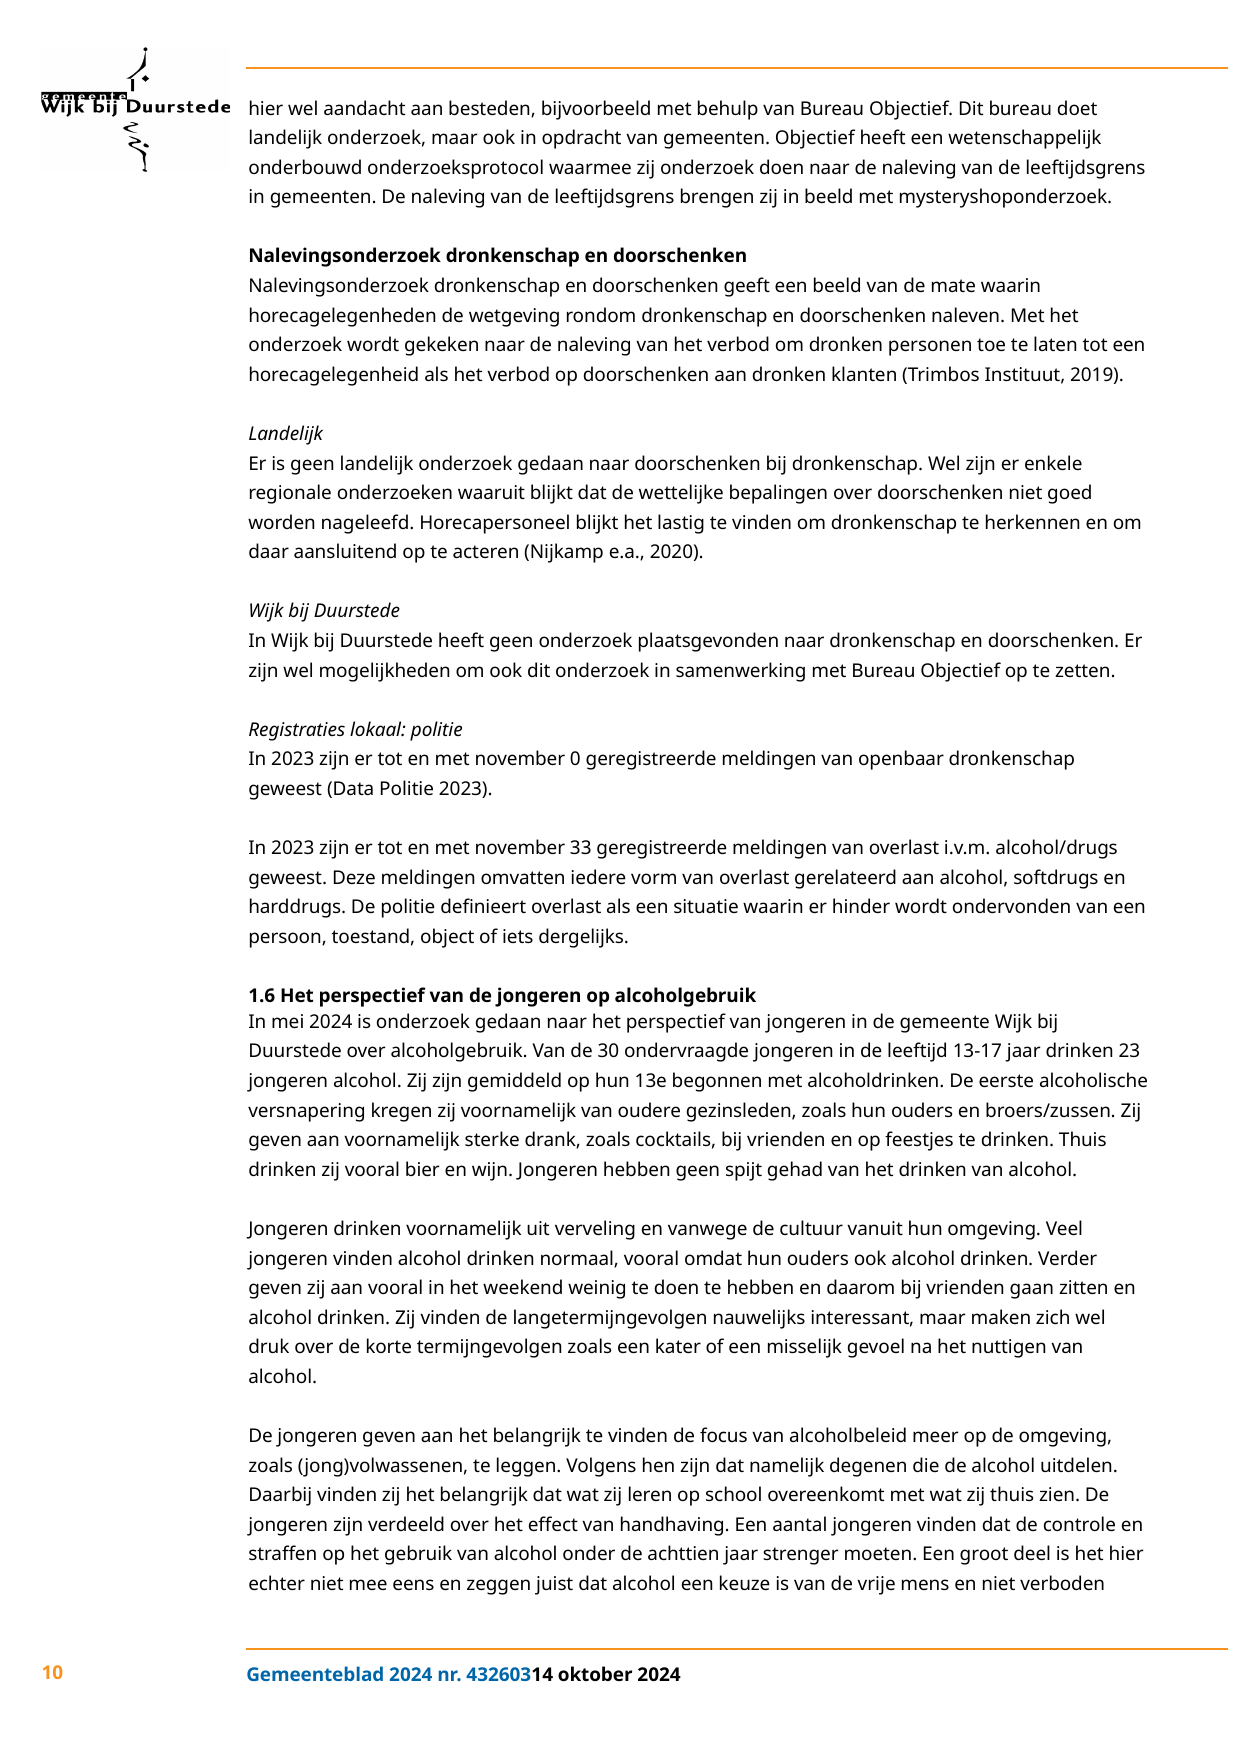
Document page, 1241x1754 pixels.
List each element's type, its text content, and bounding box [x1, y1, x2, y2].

text Er is geen landelijk onderzoek gedaan naar doorschenken bij dronkenschap. Wel zijn er enkele regionale onderzoeken waaruit blijkt dat de wettelijke bepalingen over doorschenken niet goed worden nageleefd. Horecapersoneel blijkt het lastig te vinden om dronkenschap te herkennen en om daar aansluitend op te acteren (Nijkamp e.a., 2020). [248, 450, 1152, 564]
text Landelijk [248, 420, 1152, 446]
text Wijk bij Duurstede [248, 598, 1152, 623]
text Registraties lokaal: politie [248, 716, 1152, 742]
text Jongeren drinken voornamelijk uit verveling en vanwege de cultuur vanuit hun omgeving. Veel jongeren vinden alcohol drinken normaal, vooral omdat hun ouders ook alcohol drinken. Verder geven zij aan vooral in het weekend weinig te doen te hebben en daarom bij vrienden gaan zitten en alcohol drinken. Zij vinden de langetermijngevolgen nauwelijks interessant, maar maken zich wel druk over de korte termijngevolgen zoals een kater of een misselijk gevoel na het nuttigen van alcohol. [248, 1215, 1152, 1389]
text In mei 2024 is onderzoek gedaan naar het perspectief van jongeren in de gemeente Wijk bij Duurstede over alcoholgebruik. Van de 30 ondervraagde jongeren in de leeftijd 13-17 jaar drinken 23 jongeren alcohol. Zij zijn gemiddeld op hun 13e begonnen met alcoholdrinken. De eerste alcoholische versnapering kregen zij voornamelijk van oudere gezinsleden, zoals hun ouders en broers/zussen. Zij geven aan voornamelijk sterke drank, zoals cocktails, bij vrienden en op feestjes te drinken. Thuis drinken zij vooral bier en wijn. Jongeren hebben geen spijt gehad van het drinken van alcohol. [248, 1008, 1152, 1182]
text In Wijk bij Duurstede heeft geen onderzoek plaatsgevonden naar dronkenschap en doorschenken. Er zijn wel mogelijkheden om ook dit onderzoek in samenwerking met Bureau Objectief op te zetten. [248, 627, 1152, 683]
text In 2023 zijn er tot en met november 33 geregistreerde meldingen van overlast i.v.m. alcohol/drugs geweest. Deze meldingen omvatten iedere vorm van overlast gerelateerd aan alcohol, softdrugs en harddrugs. De politie definieert overlast als een situatie waarin er hinder wordt ondervonden van een persoon, toestand, object of iets dergelijks. [248, 834, 1152, 949]
text hier wel aandacht aan besteden, bijvoorbeeld met behulp van Bureau Objectief. Dit bureau doet landelijk onderzoek, maar ook in opdracht van gemeenten. Objectief heeft een wetenschappelijk onderbouwd onderzoeksprotocol waarmee zij onderzoek doen naar de naleving van de leeftijdsgrens in gemeenten. De naleving van de leeftijdsgrens brengen zij in beeld met mysteryshoponderzoek. [248, 95, 1152, 209]
text Nalevingsonderzoek dronkenschap en doorschenken [248, 243, 1152, 268]
picture [41, 47, 231, 172]
text Nalevingsonderzoek dronkenschap en doorschenken geeft een beeld van de mate waarin horecagelegenheden de wetgeving rondom dronkenschap en doorschenken naleven. Met het onderzoek wordt gekeken naar de naleving van het verbod om dronken personen toe te laten tot een horecagelegenheid als het verbod op doorschenken aan dronken klanten (Trimbos Instituut, 2019). [248, 272, 1152, 387]
text 1.6 Het perspectief van de jongeren op alcoholgebruik [248, 982, 1152, 1008]
text De jongeren geven aan het belangrijk te vinden de focus van alcoholbeleid meer op de omgeving, zoals (jong)volwassenen, te leggen. Volgens hen zijn dat namelijk degenen die de alcohol uitdelen. Daarbij vinden zij het belangrijk dat wat zij leren op school overeenkomt met wat zij thuis zien. De jongeren zijn verdeeld over het effect van handhaving. Een aantal jongeren vinden dat de controle en straffen op het gebruik van alcohol onder de achttien jaar strenger moeten. Een groot deel is het hier echter niet mee eens en zeggen juist dat alcohol een keuze is van de vrije mens en niet verboden [248, 1422, 1152, 1596]
text In 2023 zijn er tot en met november 0 geregistreerde meldingen van openbaar dronkenschap geweest (Data Politie 2023). [248, 746, 1152, 801]
